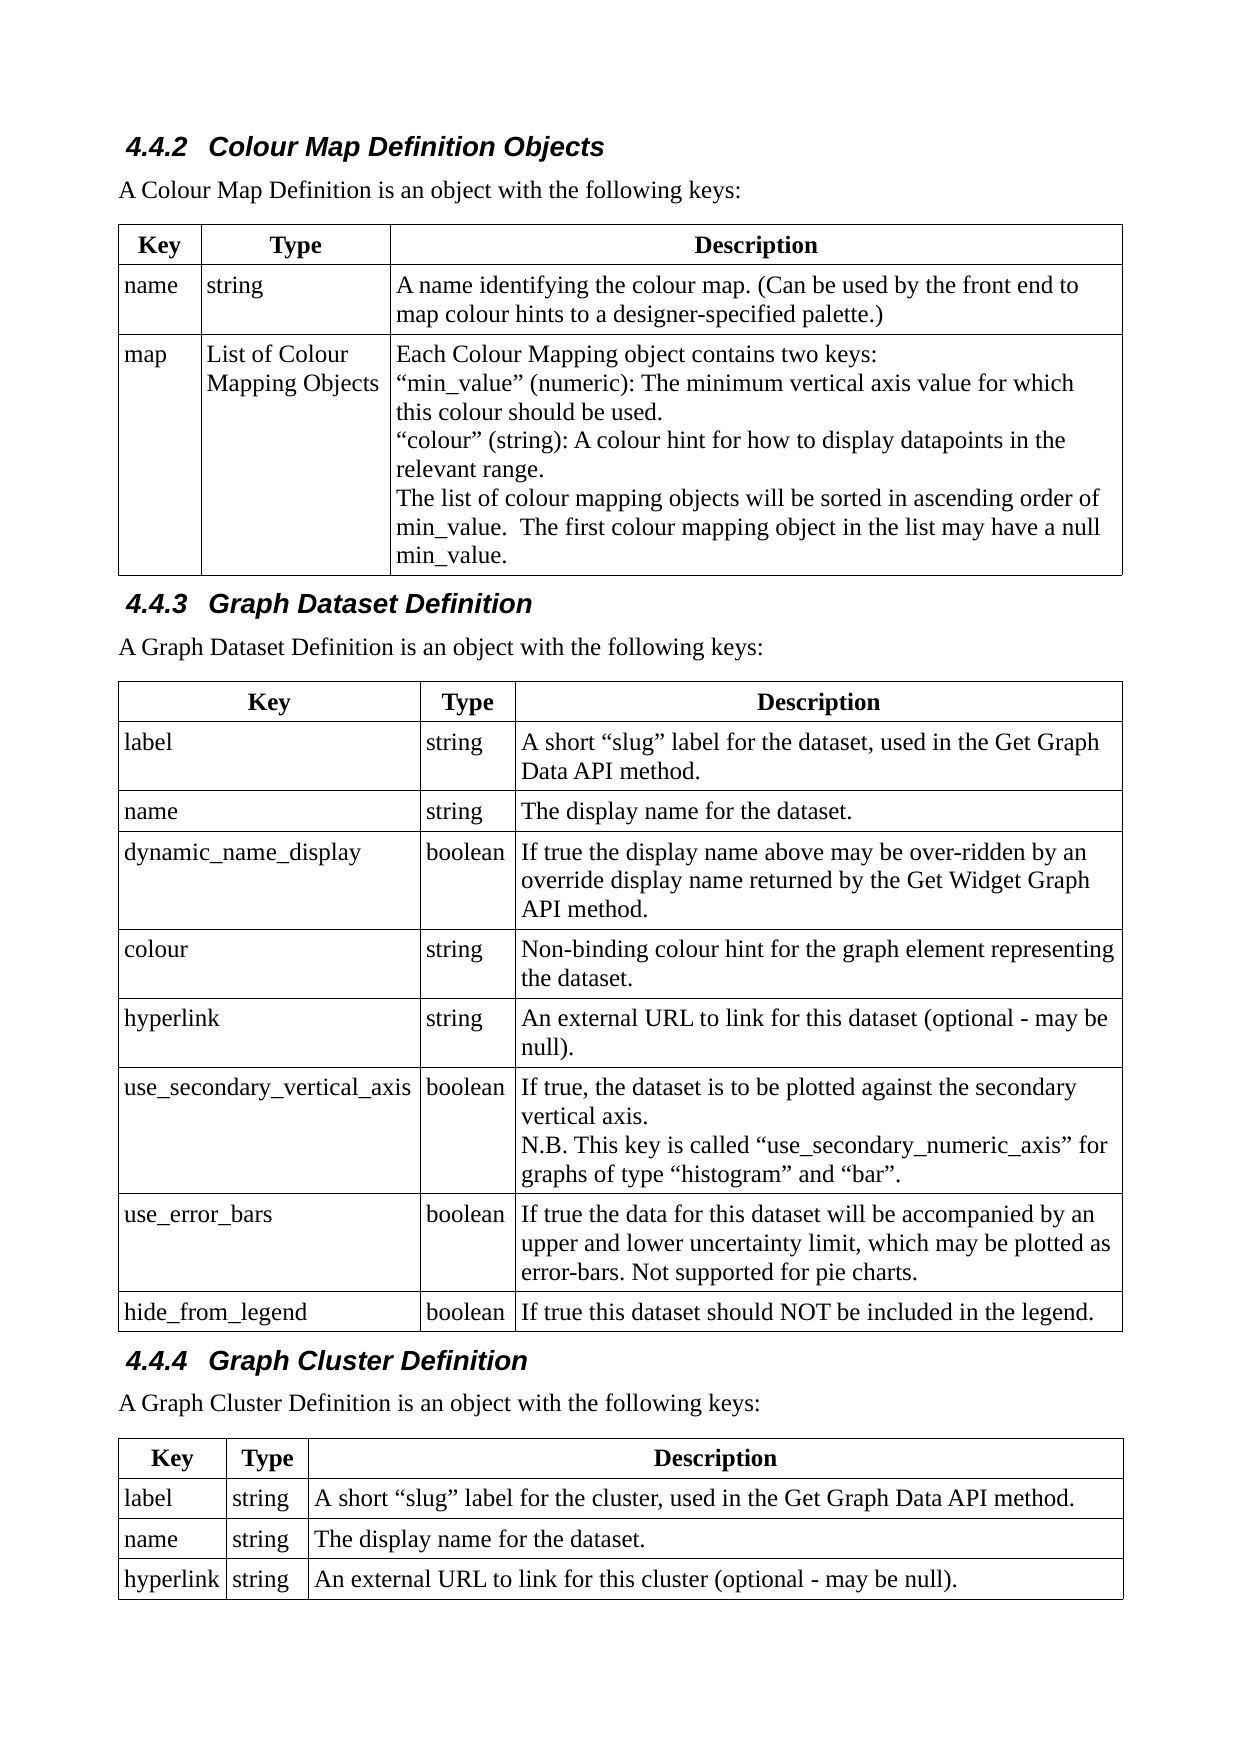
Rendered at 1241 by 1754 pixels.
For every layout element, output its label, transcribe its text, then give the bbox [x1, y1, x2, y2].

table_cell An external URL to link for this cluster (optional - may be null). [309, 1559, 1123, 1599]
table_cell name [119, 791, 420, 831]
table_header Key [119, 225, 201, 264]
table_cell hyperlink [119, 1559, 226, 1599]
table_cell boolean [421, 1194, 515, 1291]
table_header Key [119, 682, 420, 721]
table_cell If true this dataset should NOT be included in the legend. [516, 1292, 1122, 1331]
table_header Type [202, 225, 390, 264]
table_cell hide_from_legend [119, 1292, 420, 1331]
table_header Description [309, 1439, 1123, 1478]
table_cell label [119, 722, 420, 790]
table_cell name [119, 265, 201, 333]
table_cell A short “slug” label for the dataset, used in the Get Graph Data API method. [516, 722, 1122, 790]
table_cell label [119, 1479, 226, 1518]
table_header Type [227, 1439, 308, 1478]
table_header Key [119, 1439, 226, 1478]
table_cell List of Colour Mapping Objects [202, 335, 390, 575]
subtitle Colour Map Definition Objects [118, 131, 1122, 162]
table_cell The display name for the dataset. [516, 791, 1122, 831]
table_cell An external URL to link for this dataset (optional - may be null). [516, 999, 1122, 1067]
table_cell string [227, 1479, 308, 1518]
subtitle Graph Cluster Definition [118, 1344, 1122, 1376]
table_cell The display name for the dataset. [309, 1519, 1123, 1558]
table_header Description [391, 225, 1122, 264]
table_cell dynamic_name_display [119, 832, 420, 928]
table_cell hyperlink [119, 999, 420, 1067]
table_cell A short “slug” label for the cluster, used in the Get Graph Data API method. [309, 1479, 1123, 1518]
table_cell string [202, 265, 390, 333]
text A Colour Map Definition is an object with the following keys: [118, 175, 1122, 204]
table_cell use_error_bars [119, 1194, 420, 1291]
table_cell string [421, 791, 515, 831]
table_cell boolean [421, 832, 515, 928]
table_cell map [119, 335, 201, 575]
table_cell If true, the dataset is to be plotted against the secondary vertical axis. N.B. This key is called “use_secondary_numeric_axis” for graphs of type “histogram” and “bar”. [516, 1068, 1122, 1193]
subtitle Graph Dataset Definition [118, 588, 1122, 619]
table_cell name [119, 1519, 226, 1558]
table_cell string [227, 1559, 308, 1599]
table_cell colour [119, 930, 420, 998]
table_cell Each Colour Mapping object contains two keys: “min_value” (numeric): The minimum vertical axis value for which this colour should be used. “colour” (string): A colour hint for how to display datapoints in the relevant range. The list of colour mapping objects will be sorted in ascending order of min_value. The first colour mapping object in the list may have a null min_value. [391, 335, 1122, 575]
text A Graph Cluster Definition is an object with the following keys: [118, 1388, 1122, 1417]
text A Graph Dataset Definition is an object with the following keys: [118, 632, 1122, 661]
table_header Description [516, 682, 1122, 721]
table_cell boolean [421, 1068, 515, 1193]
table_cell use_secondary_vertical_axis [119, 1068, 420, 1193]
table_cell If true the display name above may be over-ridden by an override display name returned by the Get Widget Graph API method. [516, 832, 1122, 928]
table_cell string [421, 930, 515, 998]
table_header Type [421, 682, 515, 721]
table_cell string [421, 999, 515, 1067]
table_cell If true the data for this dataset will be accompanied by an upper and lower uncertainty limit, which may be plotted as error-bars. Not supported for pie charts. [516, 1194, 1122, 1291]
table_cell A name identifying the colour map. (Can be used by the front end to map colour hints to a designer-specified palette.) [391, 265, 1122, 333]
table_cell boolean [421, 1292, 515, 1331]
table_cell string [227, 1519, 308, 1558]
table_cell string [421, 722, 515, 790]
table_cell Non-binding colour hint for the graph element representing the dataset. [516, 930, 1122, 998]
